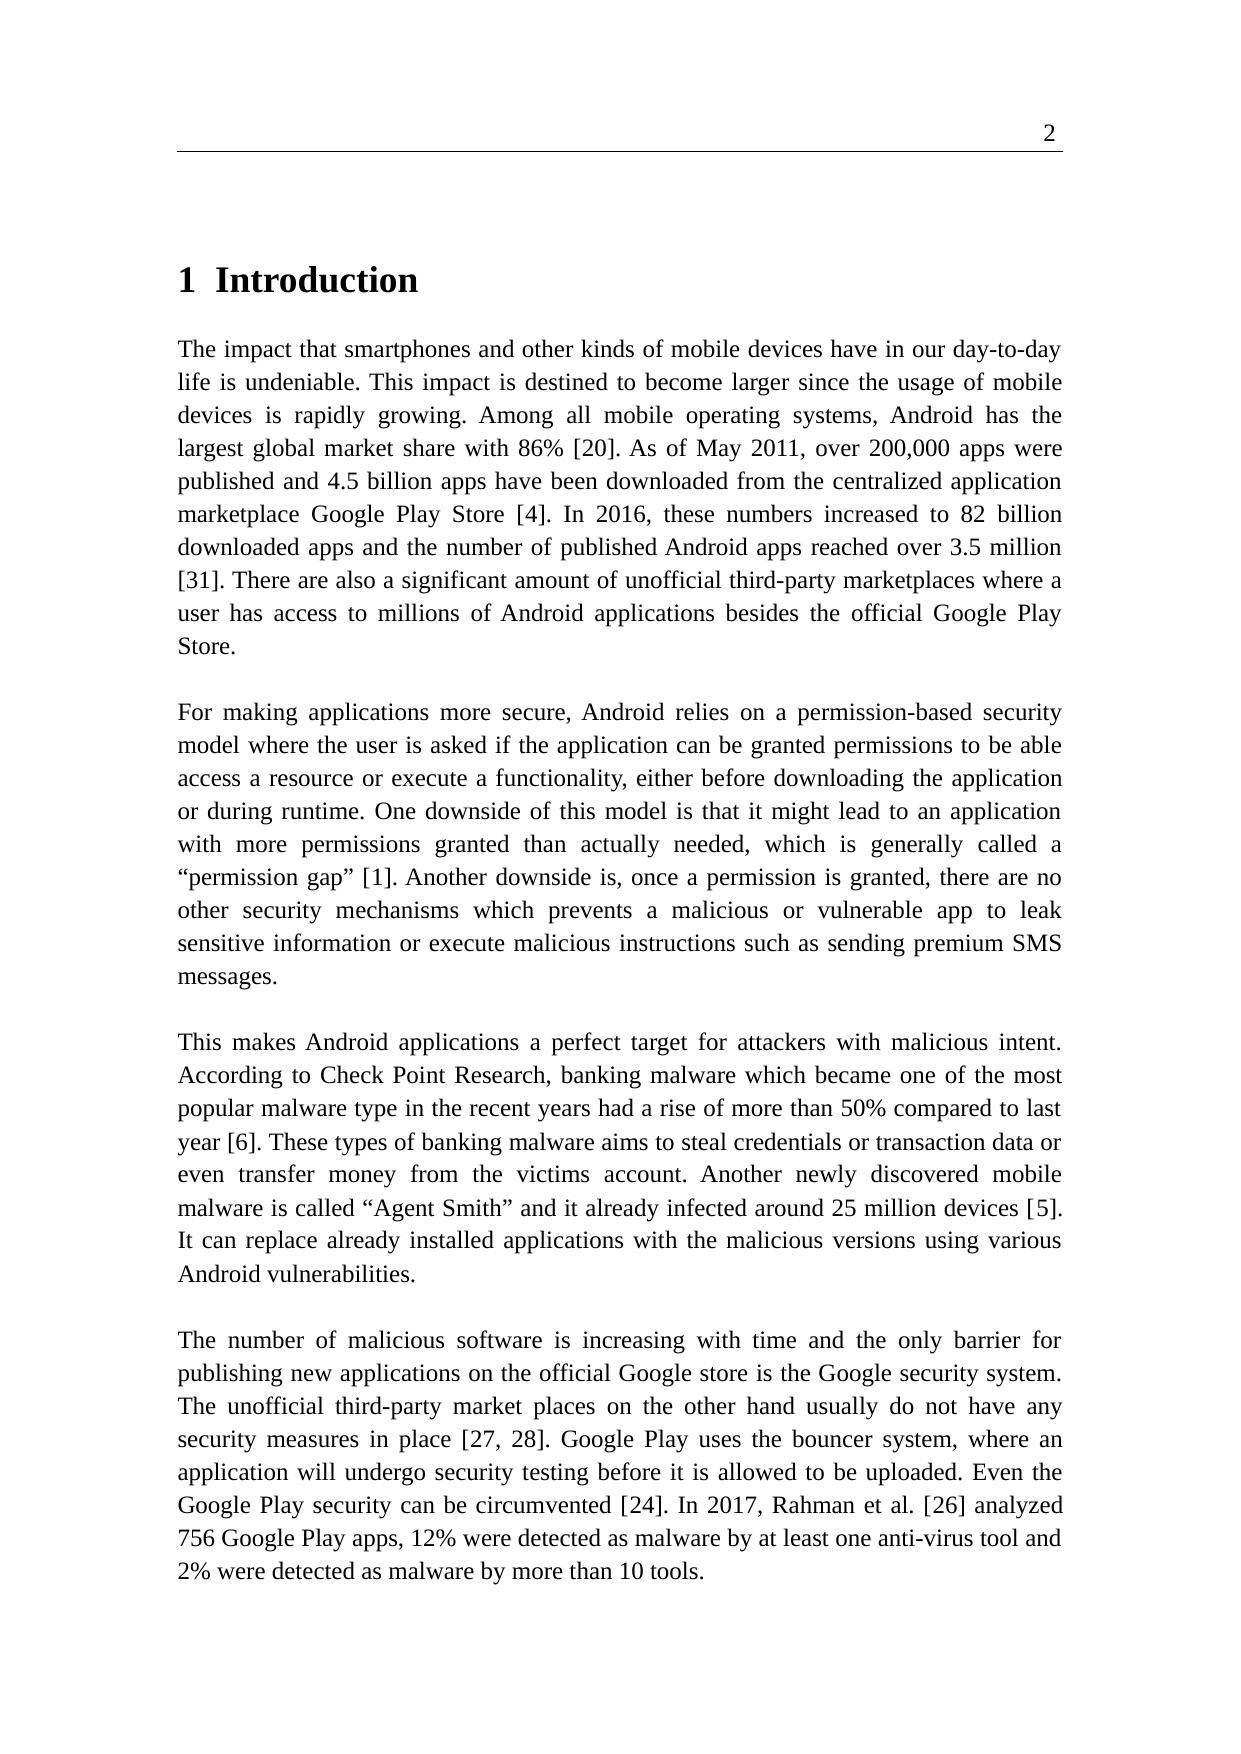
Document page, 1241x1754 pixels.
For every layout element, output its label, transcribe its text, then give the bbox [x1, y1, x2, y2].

text For making applications more secure, Android relies on a permission-based security model where the user is asked if the application can be granted permissions to be able access a resource or execute a functionality, either before downloading the application or during runtime. One downside of this model is that it might lead to an application with more permissions granted than actually needed, which is generally called a “permission gap” [1]. Another downside is, once a permission is granted, there are no other security mechanisms which prevents a malicious or vulnerable app to leak sensitive information or execute malicious instructions such as sending premium SMS messages. [177, 697, 1063, 990]
text This makes Android applications a perfect target for attackers with malicious intent. According to Check Point Research, banking malware which became one of the most popular malware type in the recent years had a rise of more than 50% compared to last year [6]. These types of banking malware aims to steal credentials or transaction data or even transfer money from the victims account. Another newly discovered mobile malware is called “Agent Smith” and it already infected around 25 million devices [5]. It can replace already installed applications with the malicious versions using various Android vulnerabilities. [177, 1027, 1063, 1287]
text The impact that smartphones and other kinds of mobile devices have in our day-to-day life is undeniable. This impact is destined to become larger since the usage of mobile devices is rapidly growing. Among all mobile operating systems, Android has the largest global market share with 86% [20]. As of May 2011, over 200,000 apps were published and 4.5 billion apps have been downloaded from the centralized application marketplace Google Play Store [4]. In 2016, these numbers increased to 82 billion downloaded apps and the number of published Android apps reached over 3.5 million [31]. There are also a significant amount of unofficial third-party marketplaces where a user has access to millions of Android applications besides the official Google Play Store. [177, 334, 1063, 660]
text The number of malicious software is increasing with time and the only barrier for publishing new applications on the official Google store is the Google security system. The unofficial third-party market places on the other hand usually do not have any security measures in place [27, 28]. Google Play uses the bouncer system, where an application will undergo security testing before it is allowed to be uploaded. Even the Google Play security can be circumvented [24]. In 2017, Rahman et al. [26] analyzed 756 Google Play apps, 12% were detected as malware by at least one anti-virus tool and 2% were detected as malware by more than 10 tools. [177, 1325, 1063, 1584]
subtitle 1 Introduction [177, 258, 1063, 301]
